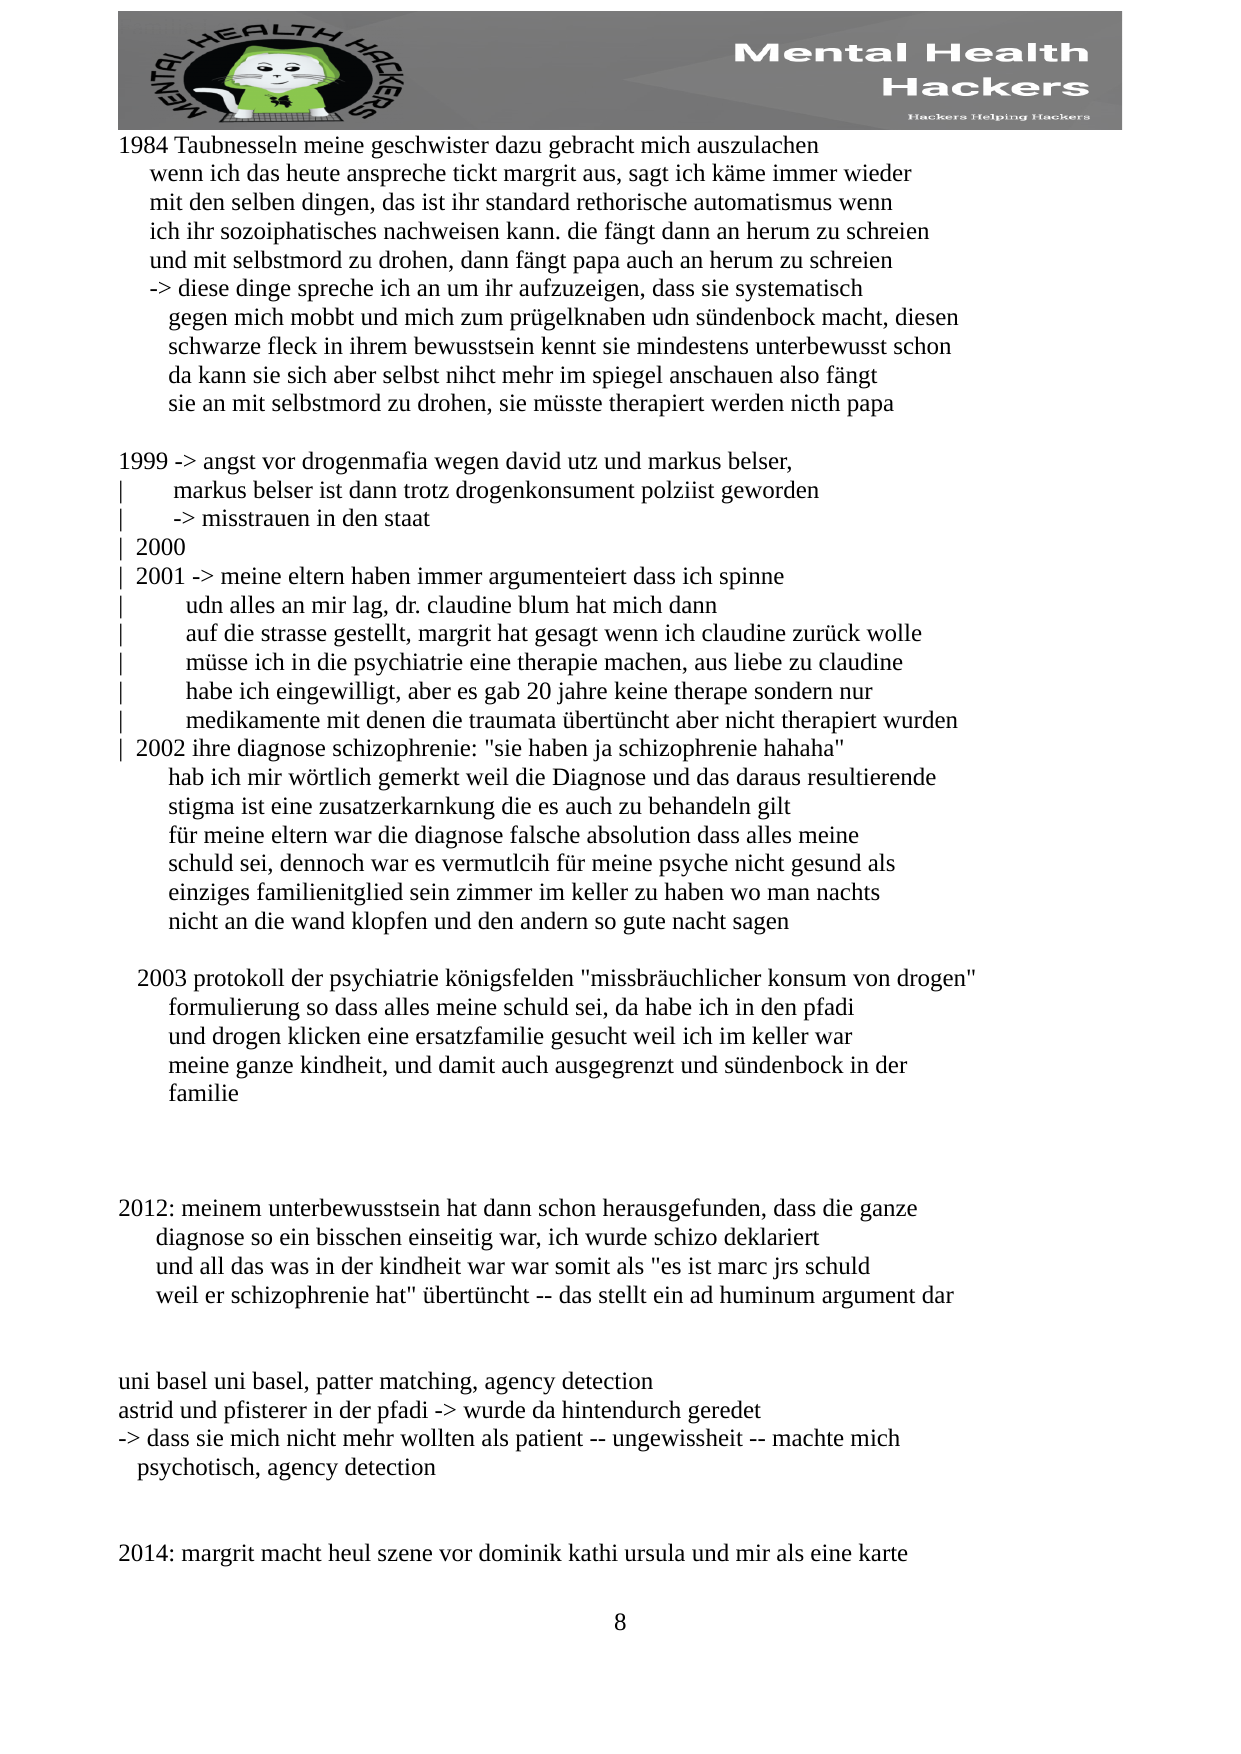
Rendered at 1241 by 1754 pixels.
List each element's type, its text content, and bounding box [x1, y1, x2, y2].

text wenn ich das heute anspreche tickt margrit aus, sagt ich käme immer wieder [118, 158, 1122, 187]
text sie an mit selbstmord zu drohen, sie müsste therapiert werden nicth papa [118, 388, 1122, 417]
text | 2002 ihre diagnose schizophrenie: "sie haben ja schizophrenie hahaha" [118, 733, 1122, 762]
text und all das was in der kindheit war war somit als "es ist marc jrs schuld [118, 1251, 1122, 1280]
text | 2001 -> meine eltern haben immer argumenteiert dass ich spinne [118, 561, 1122, 590]
text da kann sie sich aber selbst nihct mehr im spiegel anschauen also fängt [118, 360, 1122, 388]
text -> dass sie mich nicht mehr wollten als patient -- ungewissheit -- machte mich [118, 1423, 1122, 1452]
picture [118, 11, 1123, 130]
text hab ich mir wörtlich gemerkt weil die Diagnose und das daraus resultierende [118, 762, 1122, 791]
text 1984 Taubnesseln meine geschwister dazu gebracht mich auszulachen [118, 130, 1122, 158]
text | -> misstrauen in den staat [118, 503, 1122, 532]
text für meine eltern war die diagnose falsche absolution dass alles meine [118, 820, 1122, 848]
text schuld sei, dennoch war es vermutlcih für meine psyche nicht gesund als [118, 848, 1122, 877]
text und drogen klicken eine ersatzfamilie gesucht weil ich im keller war [118, 1021, 1122, 1050]
text weil er schizophrenie hat" übertüncht -- das stellt ein ad huminum argument dar [118, 1280, 1122, 1308]
text | udn alles an mir lag, dr. claudine blum hat mich dann [118, 590, 1122, 618]
text uni basel uni basel, patter matching, agency detection [118, 1366, 1122, 1395]
text -> diese dinge spreche ich an um ihr aufzuzeigen, dass sie systematisch [118, 273, 1122, 302]
text schwarze fleck in ihrem bewusstsein kennt sie mindestens unterbewusst schon [118, 331, 1122, 360]
text 2003 protokoll der psychiatrie königsfelden "missbräuchlicher konsum von drogen" [118, 963, 1122, 992]
text astrid und pfisterer in der pfadi -> wurde da hintendurch geredet [118, 1395, 1122, 1423]
text ich ihr sozoiphatisches nachweisen kann. die fängt dann an herum zu schreien [118, 216, 1122, 245]
text | auf die strasse gestellt, margrit hat gesagt wenn ich claudine zurück wolle [118, 618, 1122, 647]
text nicht an die wand klopfen und den andern so gute nacht sagen [118, 906, 1122, 935]
text | 2000 [118, 532, 1122, 561]
text | markus belser ist dann trotz drogenkonsument polziist geworden [118, 475, 1122, 503]
text formulierung so dass alles meine schuld sei, da habe ich in den pfadi [118, 992, 1122, 1021]
text 1999 -> angst vor drogenmafia wegen david utz und markus belser, [118, 446, 1122, 475]
text | medikamente mit denen die traumata übertüncht aber nicht therapiert wurden [118, 705, 1122, 733]
text familie [118, 1078, 1122, 1107]
text 2012: meinem unterbewusstsein hat dann schon herausgefunden, dass die ganze [118, 1193, 1122, 1222]
text psychotisch, agency detection [118, 1452, 1122, 1481]
text | habe ich eingewilligt, aber es gab 20 jahre keine therape sondern nur [118, 676, 1122, 705]
text | müsse ich in die psychiatrie eine therapie machen, aus liebe zu claudine [118, 647, 1122, 676]
text und mit selbstmord zu drohen, dann fängt papa auch an herum zu schreien [118, 245, 1122, 273]
text meine ganze kindheit, und damit auch ausgegrenzt und sündenbock in der [118, 1050, 1122, 1078]
text diagnose so ein bisschen einseitig war, ich wurde schizo deklariert [118, 1222, 1122, 1251]
text mit den selben dingen, das ist ihr standard rethorische automatismus wenn [118, 187, 1122, 216]
text einziges familienitglied sein zimmer im keller zu haben wo man nachts [118, 877, 1122, 906]
text stigma ist eine zusatzerkarnkung die es auch zu behandeln gilt [118, 791, 1122, 820]
text 2014: margrit macht heul szene vor dominik kathi ursula und mir als eine karte [118, 1538, 1122, 1567]
text gegen mich mobbt und mich zum prügelknaben udn sündenbock macht, diesen [118, 302, 1122, 331]
